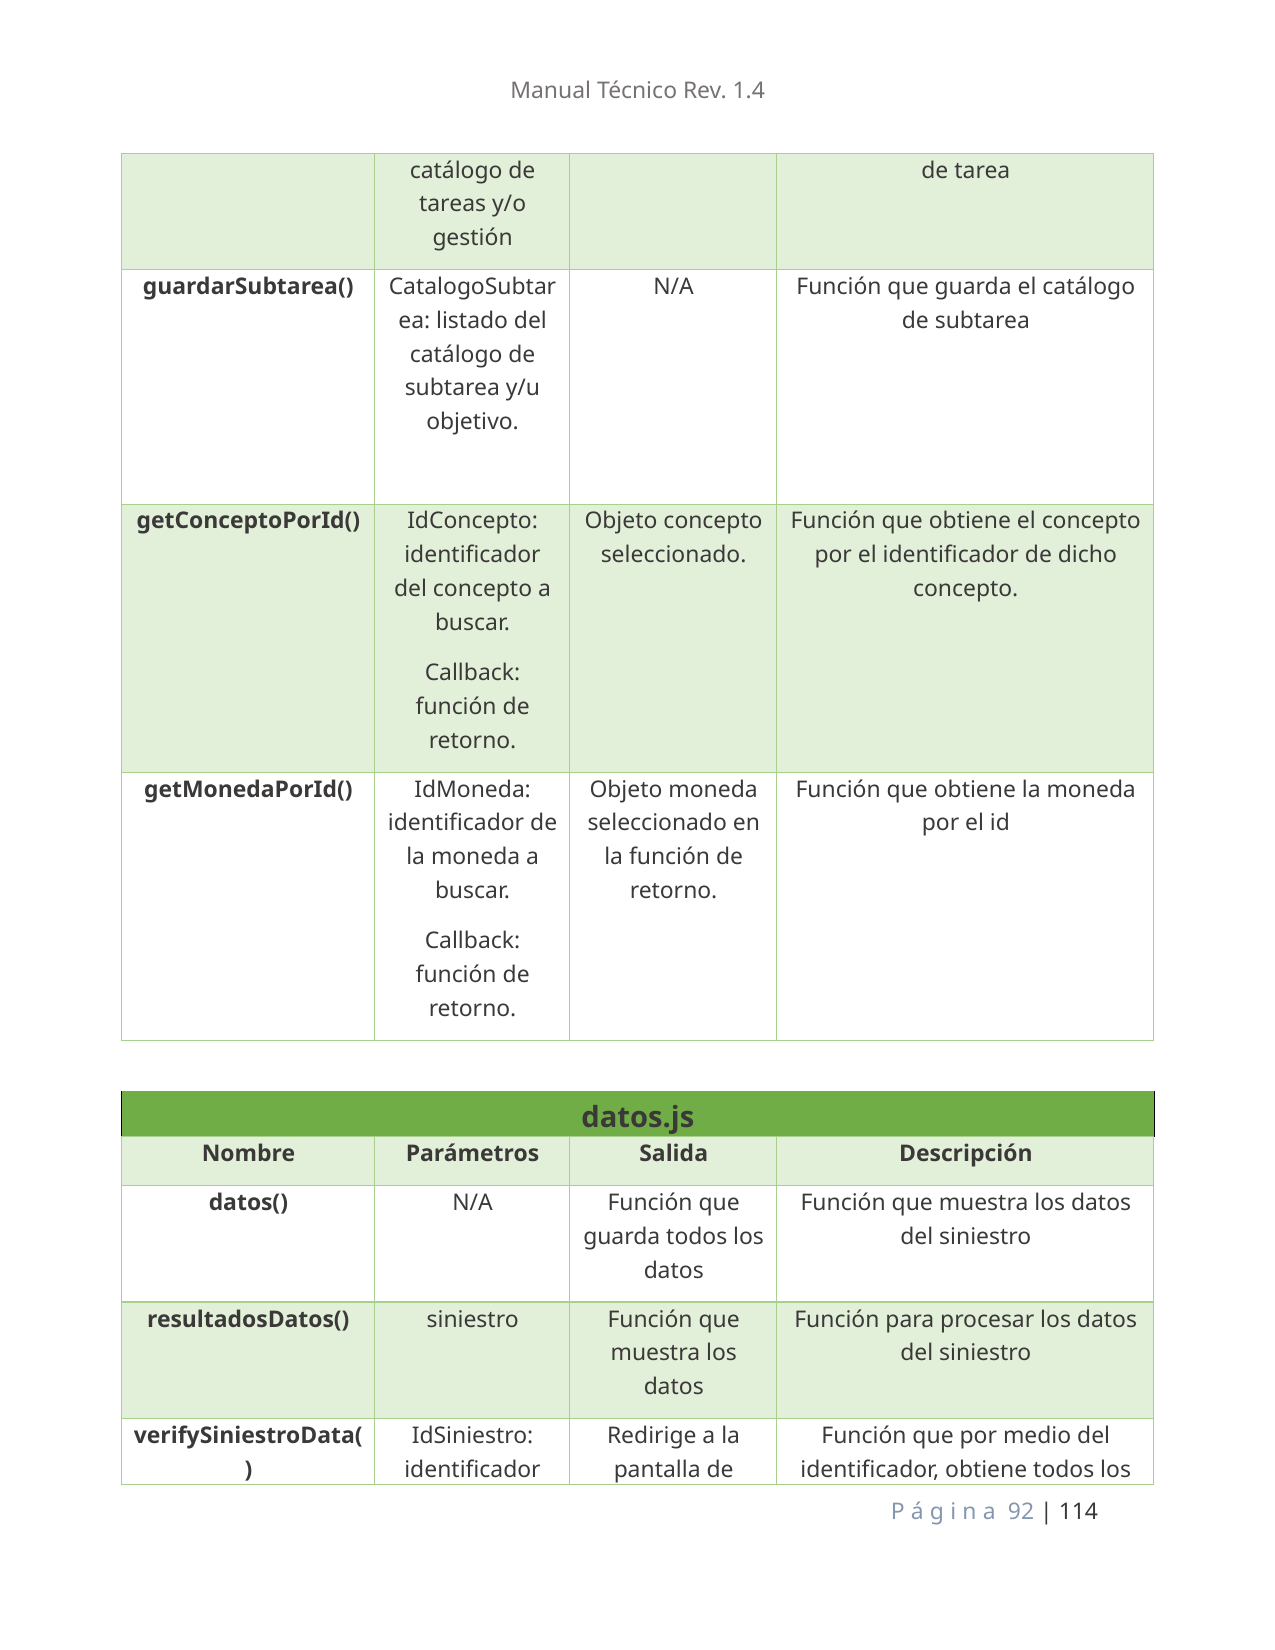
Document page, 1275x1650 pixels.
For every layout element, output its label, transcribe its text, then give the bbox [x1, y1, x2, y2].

table_cell Función que guarda el catálogo de subtarea [777, 270, 1153, 503]
table_cell Función que por medio del identificador, obtiene todos los [777, 1419, 1153, 1484]
table_cell N/A [375, 1186, 569, 1301]
table_cell [570, 154, 776, 269]
table_cell IdConcepto: identificador del concepto a buscar. Callback: función de retorno. [375, 505, 569, 772]
table_cell getMonedaPorId() [122, 773, 374, 1040]
table_cell siniestro [375, 1303, 569, 1418]
table_cell IdSiniestro: identificador [375, 1419, 569, 1484]
table_cell resultadosDatos() [122, 1303, 374, 1418]
table_cell de tarea [777, 154, 1153, 269]
table_cell Parámetros [375, 1137, 569, 1185]
table_cell Función que muestra los datos [570, 1303, 776, 1418]
table_cell Descripción [777, 1137, 1153, 1185]
table_cell Función para procesar los datos del siniestro [777, 1303, 1153, 1418]
table_cell Objeto moneda seleccionado en la función de retorno. [570, 773, 776, 1040]
table_cell Objeto concepto seleccionado. [570, 505, 776, 772]
table_cell Función que obtiene el concepto por el identificador de dicho concepto. [777, 505, 1153, 772]
table_cell N/A [570, 270, 776, 503]
table_cell IdMoneda: identificador de la moneda a buscar. Callback: función de retorno. [375, 773, 569, 1040]
table_cell Nombre [122, 1137, 374, 1185]
table_cell Salida [570, 1137, 776, 1185]
table_cell verifySiniestroData() [122, 1419, 374, 1484]
table_header datos.js [122, 1092, 1154, 1136]
table_cell getConceptoPorId() [122, 505, 374, 772]
table_cell CatalogoSubtarea: listado del catálogo de subtarea y/u objetivo. [375, 270, 569, 503]
table_cell Redirige a la pantalla de [570, 1419, 776, 1484]
table_cell Función que guarda todos los datos [570, 1186, 776, 1301]
table_cell Función que obtiene la moneda por el id [777, 773, 1153, 1040]
table_cell catálogo de tareas y/o gestión [375, 154, 569, 269]
table_cell [122, 154, 374, 269]
table_cell datos() [122, 1186, 374, 1301]
table_cell Función que muestra los datos del siniestro [777, 1186, 1153, 1301]
table_cell guardarSubtarea() [122, 270, 374, 503]
